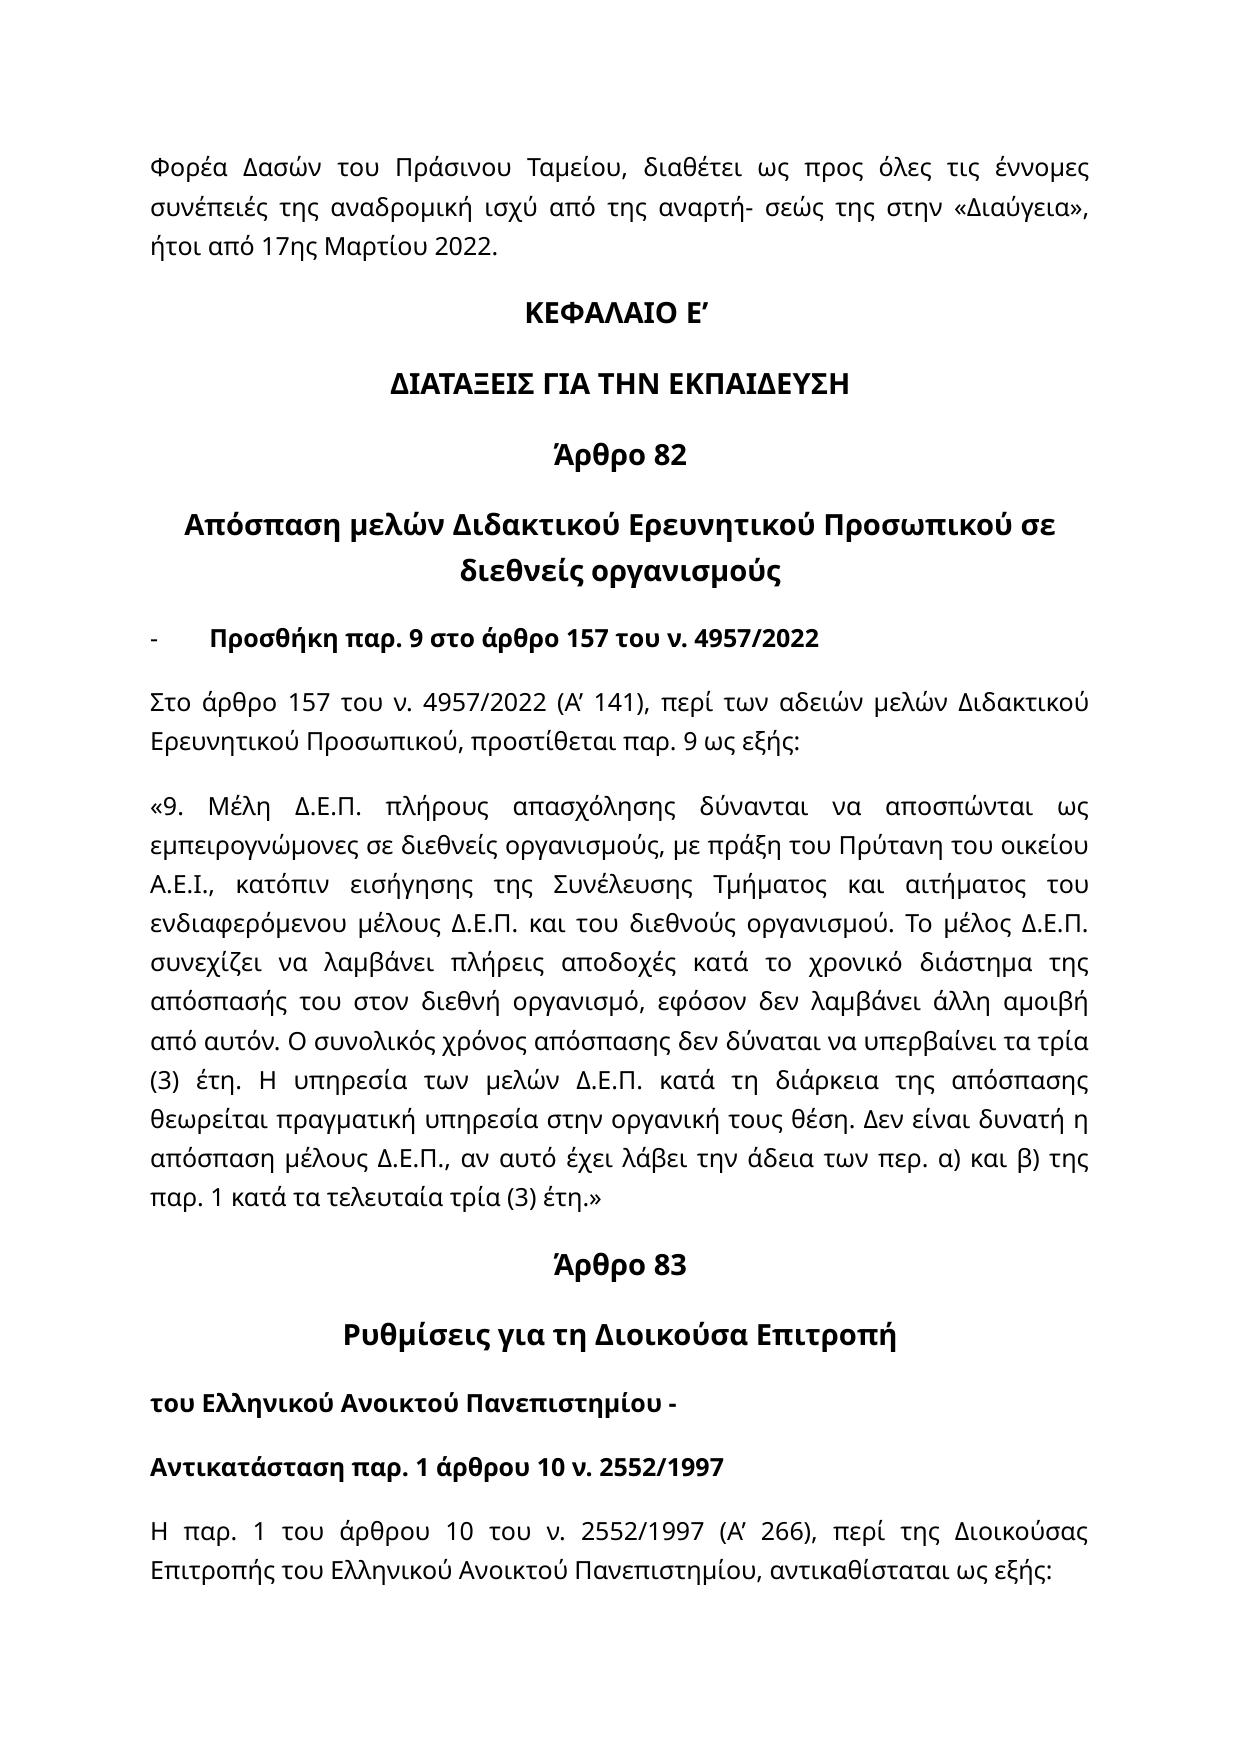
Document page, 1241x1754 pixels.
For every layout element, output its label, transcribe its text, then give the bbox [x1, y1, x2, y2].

list - Προσθήκη παρ. 9 στο άρθρο 157 του ν. 4957/2022 [150, 621, 1090, 655]
text Η παρ. 1 του άρθρου 10 του ν. 2552/1997 (Α’ 266), περί της Διοικούσας Επιτροπής του Ελληνικού Ανοικτού Πανεπιστημίου, αντικαθίσταται ως εξής: [150, 1513, 1090, 1587]
subtitle Ρυθμίσεις για τη Διοικούσα Επιτροπή [150, 1314, 1090, 1354]
text του Ελληνικού Ανοικτού Πανεπιστημίου - [150, 1385, 1090, 1419]
subtitle ΚΕΦΑΛΑΙΟ Ε’ [150, 292, 1090, 332]
subtitle ΔΙΑΤΑΞΕΙΣ ΓΙΑ ΤΗΝ ΕΚΠΑΙΔΕΥΣΗ [150, 363, 1090, 403]
text Στο άρθρο 157 του ν. 4957/2022 (Α’ 141), περί των αδειών μελών Διδακτικού Ερευνητικού Προσωπικού, προστίθεται παρ. 9 ως εξής: [150, 685, 1090, 758]
subtitle Άρθρο 82 [150, 434, 1090, 473]
text «9. Μέλη Δ.Ε.Π. πλήρους απασχόλησης δύνανται να αποσπώνται ως εμπειρογνώμονες σε διεθνείς οργανισμούς, με πράξη του Πρύτανη του οικείου Α.Ε.Ι., κατόπιν εισήγησης της Συνέλευσης Τμήματος και αιτήματος του ενδιαφερόμενου μέλους Δ.Ε.Π. και του διεθνούς οργανισμού. Το μέλος Δ.Ε.Π. συνεχίζει να λαμβάνει πλήρεις αποδοχές κατά το χρονικό διάστημα της απόσπασής του στον διεθνή οργανισμό, εφόσον δεν λαμβάνει άλλη αμοιβή από αυτόν. Ο συνολικός χρόνος απόσπασης δεν δύναται να υπερβαίνει τα τρία (3) έτη. Η υπηρεσία των μελών Δ.Ε.Π. κατά τη διάρκεια της απόσπασης θεωρείται πραγματική υπηρεσία στην οργανική τους θέση. Δεν είναι δυνατή η απόσπαση μέλους Δ.Ε.Π., αν αυτό έχει λάβει την άδεια των περ. α) και β) της παρ. 1 κατά τα τελευταία τρία (3) έτη.» [150, 788, 1090, 1214]
text Φορέα Δασών του Πράσινου Ταμείου, διαθέτει ως προς όλες τις έννομες συνέπειές της αναδρομική ισχύ από της αναρτή- σεώς της στην «Διαύγεια», ήτοι από 17ης Μαρτίου 2022. [150, 150, 1090, 262]
text Αντικατάσταση παρ. 1 άρθρου 10 ν. 2552/1997 [150, 1449, 1090, 1483]
subtitle Άρθρο 83 [150, 1244, 1090, 1284]
subtitle Απόσπαση μελών Διδακτικού Ερευνητικού Προσωπικού σε διεθνείς οργανισμούς [150, 504, 1090, 590]
